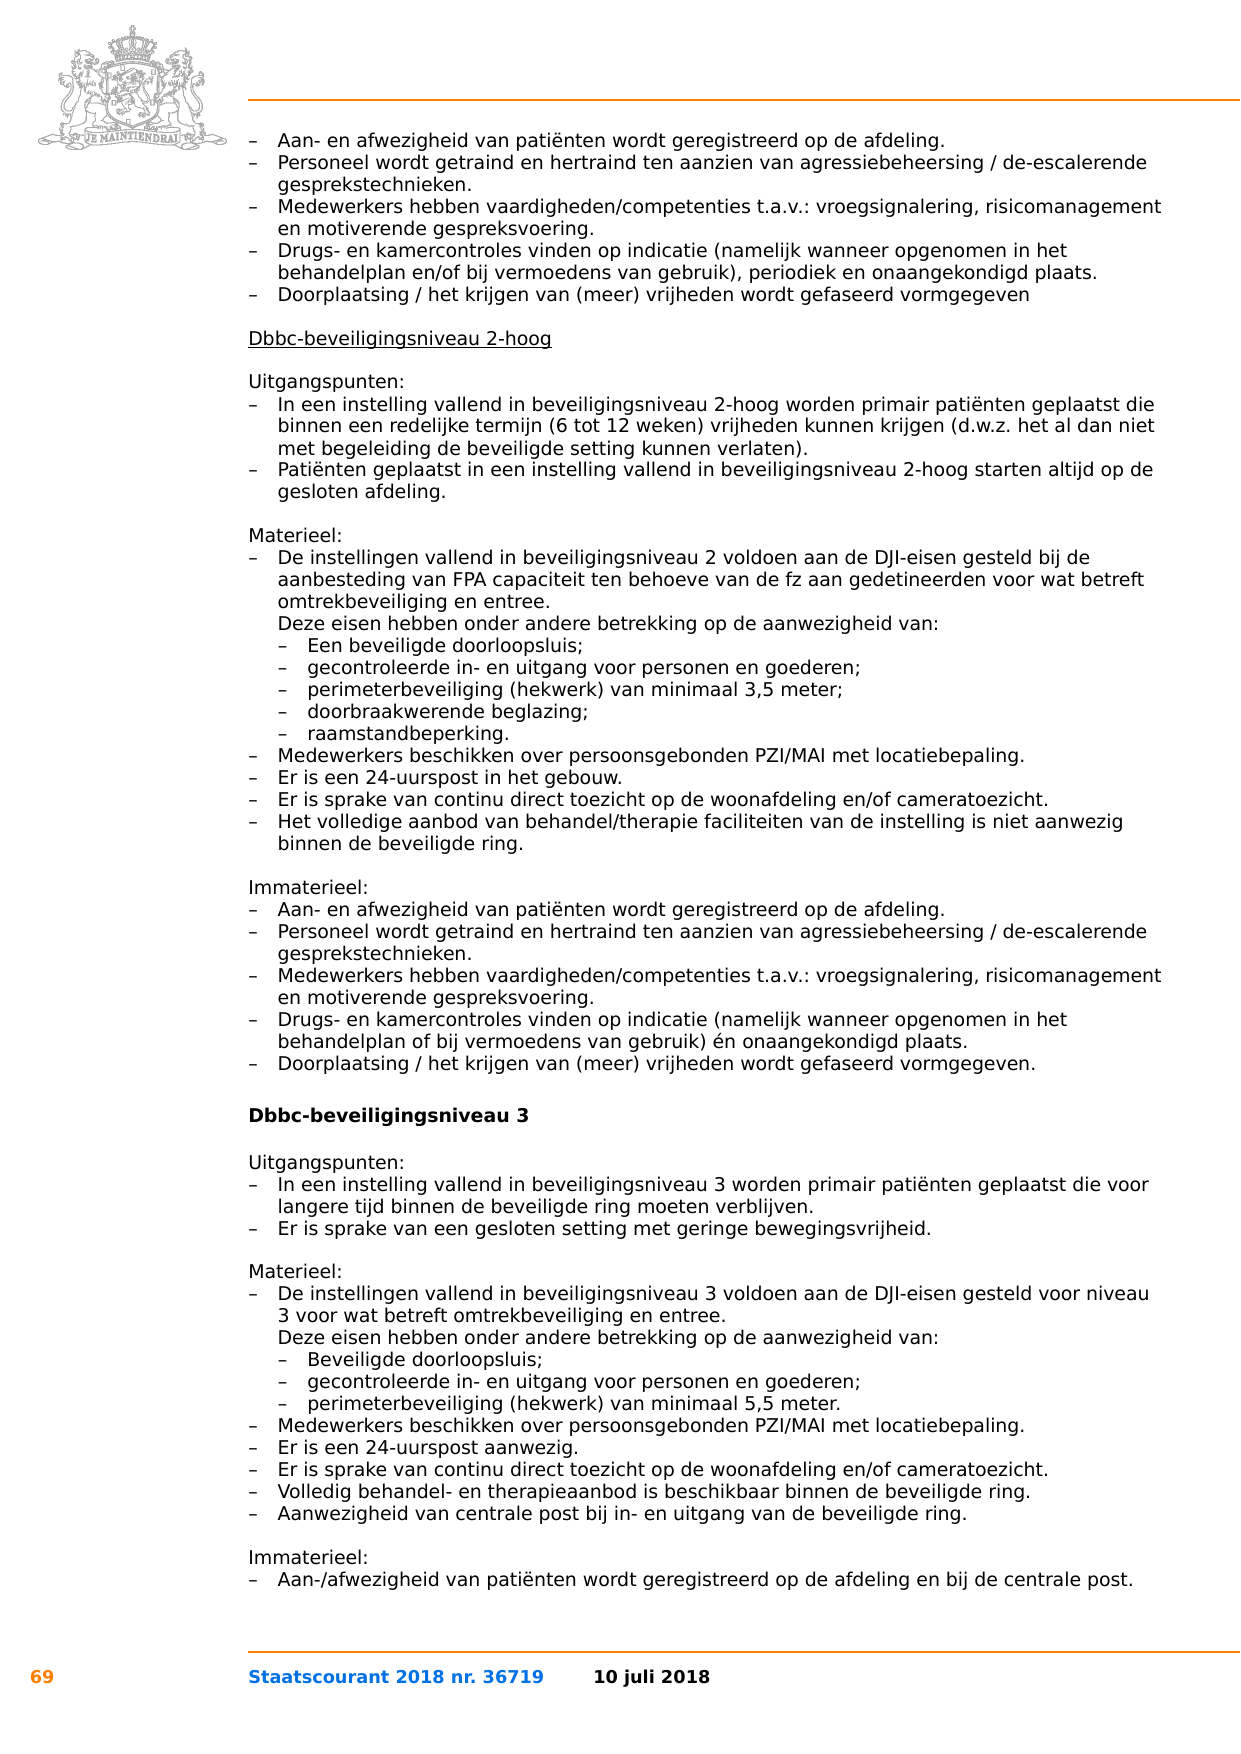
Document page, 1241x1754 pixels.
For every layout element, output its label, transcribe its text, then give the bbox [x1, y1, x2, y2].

text – Het volledige aanbod van behandel/therapie faciliteiten van de instelling is niet aanwezig binnen de beveiligde ring. [248, 811, 1163, 855]
text – Aan- en afwezigheid van patiënten wordt geregistreerd op de afdeling. [248, 130, 1163, 152]
text – perimeterbeveiliging (hekwerk) van minimaal 3,5 meter; [278, 679, 1163, 701]
text – Patiënten geplaatst in een instelling vallend in beveiligingsniveau 2-hoog starten altijd op de gesloten afdeling. [248, 459, 1163, 503]
picture [38, 25, 227, 150]
text – Er is sprake van continu direct toezicht op de woonafdeling en/of cameratoezicht. [248, 789, 1163, 811]
text – Medewerkers hebben vaardigheden/competenties t.a.v.: vroegsignalering, risicomanagement en motiverende gespreksvoering. [248, 965, 1163, 1009]
text – Medewerkers beschikken over persoonsgebonden PZI/MAI met locatiebepaling. [248, 745, 1163, 767]
text Deze eisen hebben onder andere betrekking op de aanwezigheid van: [277, 613, 1163, 635]
text – Personeel wordt getraind en hertraind ten aanzien van agressiebeheersing / de-escalerende gesprekstechnieken. [248, 921, 1163, 965]
text – Doorplaatsing / het krijgen van (meer) vrijheden wordt gefaseerd vormgegeven [248, 284, 1163, 306]
text – Er is sprake van continu direct toezicht op de woonafdeling en/of cameratoezicht. [248, 1459, 1163, 1481]
text – In een instelling vallend in beveiligingsniveau 3 worden primair patiënten geplaatst die voor langere tijd binnen de beveiligde ring moeten verblijven. [248, 1173, 1163, 1217]
text – Er is een 24-uurspost in het gebouw. [248, 767, 1163, 789]
text – gecontroleerde in- en uitgang voor personen en goederen; [278, 657, 1163, 679]
text – Er is een 24-uurspost aanwezig. [248, 1437, 1163, 1459]
text – gecontroleerde in- en uitgang voor personen en goederen; [278, 1371, 1163, 1393]
text – Er is sprake van een gesloten setting met geringe bewegingsvrijheid. [248, 1217, 1163, 1239]
text – Drugs- en kamercontroles vinden op indicatie (namelijk wanneer opgenomen in het behandelplan en/of bij vermoedens van gebruik), periodiek en onaangekondigd plaats. [248, 240, 1163, 284]
text – De instellingen vallend in beveiligingsniveau 3 voldoen aan de DJI-eisen gesteld voor niveau 3 voor wat betreft omtrekbeveiliging en entree. [248, 1283, 1163, 1327]
text – doorbraakwerende beglazing; [278, 701, 1163, 723]
text – Volledig behandel- en therapieaanbod is beschikbaar binnen de beveiligde ring. [248, 1481, 1163, 1503]
text – perimeterbeveiliging (hekwerk) van minimaal 5,5 meter. [278, 1393, 1163, 1415]
text Materieel: [248, 1261, 1163, 1283]
text – Beveiligde doorloopsluis; [278, 1349, 1163, 1371]
text – Doorplaatsing / het krijgen van (meer) vrijheden wordt gefaseerd vormgegeven. [248, 1053, 1163, 1074]
text – Medewerkers hebben vaardigheden/competenties t.a.v.: vroegsignalering, risicomanagement en motiverende gespreksvoering. [248, 196, 1163, 240]
text Immaterieel: [248, 1547, 1163, 1569]
text Dbbc-beveiligingsniveau 2-hoog [248, 328, 1163, 349]
text – Aan-/afwezigheid van patiënten wordt geregistreerd op de afdeling en bij de centrale post. [248, 1569, 1163, 1591]
text – raamstandbeperking. [278, 723, 1163, 745]
subtitle Dbbc-beveiligingsniveau 3 [248, 1104, 1163, 1127]
text – In een instelling vallend in beveiligingsniveau 2-hoog worden primair patiënten geplaatst die binnen een redelijke termijn (6 tot 12 weken) vrijheden kunnen krijgen (d.w.z. het al dan niet met begeleiding de beveiligde setting kunnen verlaten). [248, 393, 1163, 459]
text – Drugs- en kamercontroles vinden op indicatie (namelijk wanneer opgenomen in het behandelplan of bij vermoedens van gebruik) én onaangekondigd plaats. [248, 1009, 1163, 1053]
text – Personeel wordt getraind en hertraind ten aanzien van agressiebeheersing / de-escalerende gesprekstechnieken. [248, 152, 1163, 196]
text Immaterieel: [248, 877, 1163, 899]
text Uitgangspunten: [248, 371, 1163, 393]
text – De instellingen vallend in beveiligingsniveau 2 voldoen aan de DJI-eisen gesteld bij de aanbesteding van FPA capaciteit ten behoeve van de fz aan gedetineerden voor wat betreft omtrekbeveiliging en entree. [248, 547, 1163, 613]
text Deze eisen hebben onder andere betrekking op de aanwezigheid van: [277, 1327, 1163, 1349]
text – Aanwezigheid van centrale post bij in- en uitgang van de beveiligde ring. [248, 1503, 1163, 1525]
text Materieel: [248, 525, 1163, 547]
text – Aan- en afwezigheid van patiënten wordt geregistreerd op de afdeling. [248, 899, 1163, 921]
text Uitgangspunten: [248, 1152, 1163, 1173]
text – Een beveiligde doorloopsluis; [278, 635, 1163, 657]
text – Medewerkers beschikken over persoonsgebonden PZI/MAI met locatiebepaling. [248, 1415, 1163, 1437]
